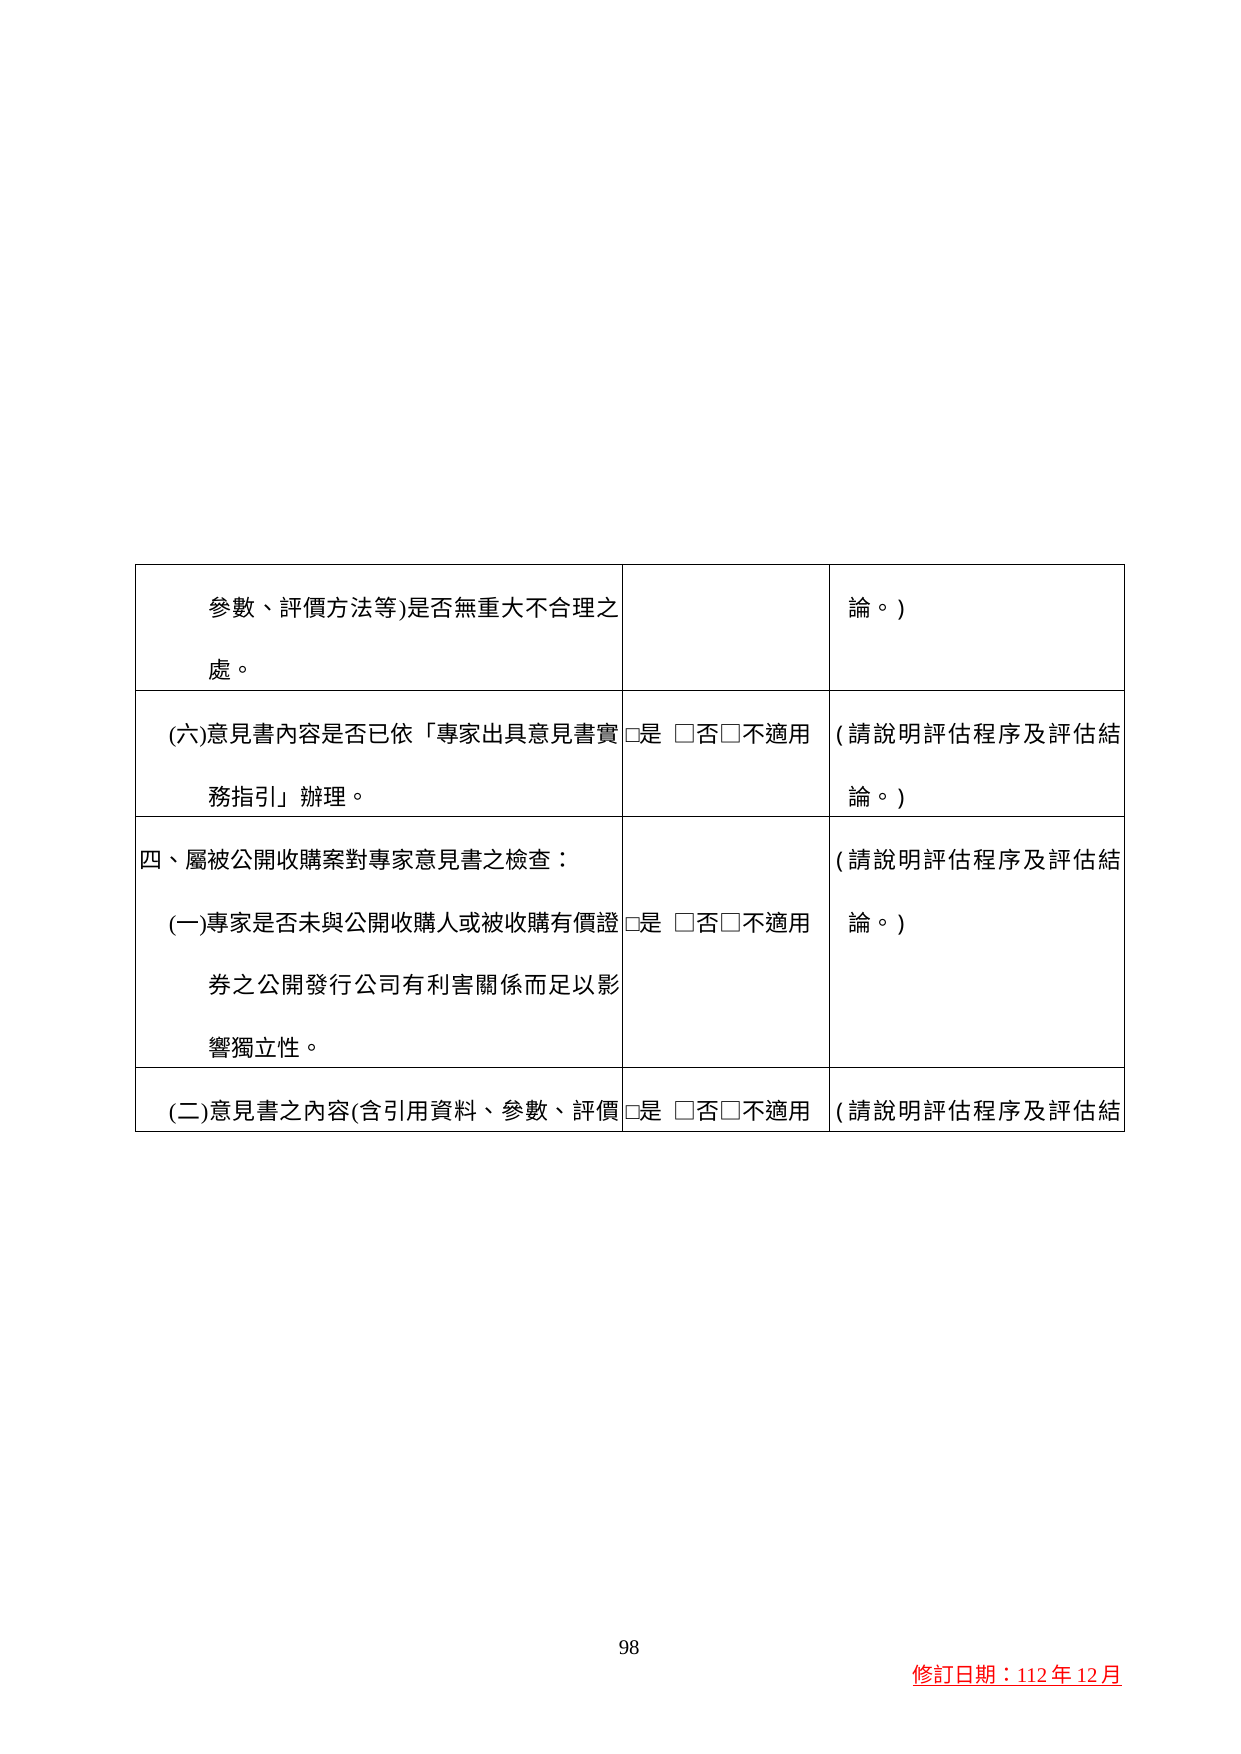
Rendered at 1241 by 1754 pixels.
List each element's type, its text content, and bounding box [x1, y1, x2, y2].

table_cell □是 □否□不適用 [623, 1068, 829, 1131]
table_cell [623, 565, 829, 690]
table_cell 參數、評價方法等)是否無重大不合理之處。 [136, 565, 622, 690]
table_cell (二)意見書之內容(含引用資料、參數、評價 [136, 1068, 622, 1131]
table_cell □是 □否□不適用 [623, 817, 829, 1067]
table_cell (請說明評估程序及評估結論。) [830, 817, 1124, 1067]
table_cell 論。) [830, 565, 1124, 690]
table_cell □是 □否□不適用 [623, 691, 829, 816]
table_cell (六)意見書內容是否已依「專家出具意見書實務指引」辦理。 [136, 691, 622, 816]
table_cell (請說明評估程序及評估結 [830, 1068, 1124, 1131]
table_cell 四、屬被公開收購案對專家意見書之檢查： (一)專家是否未與公開收購人或被收購有價證券之公開發行公司有利害關係而足以影響獨立性。 [136, 817, 622, 1067]
table_cell (請說明評估程序及評估結論。) [830, 691, 1124, 816]
